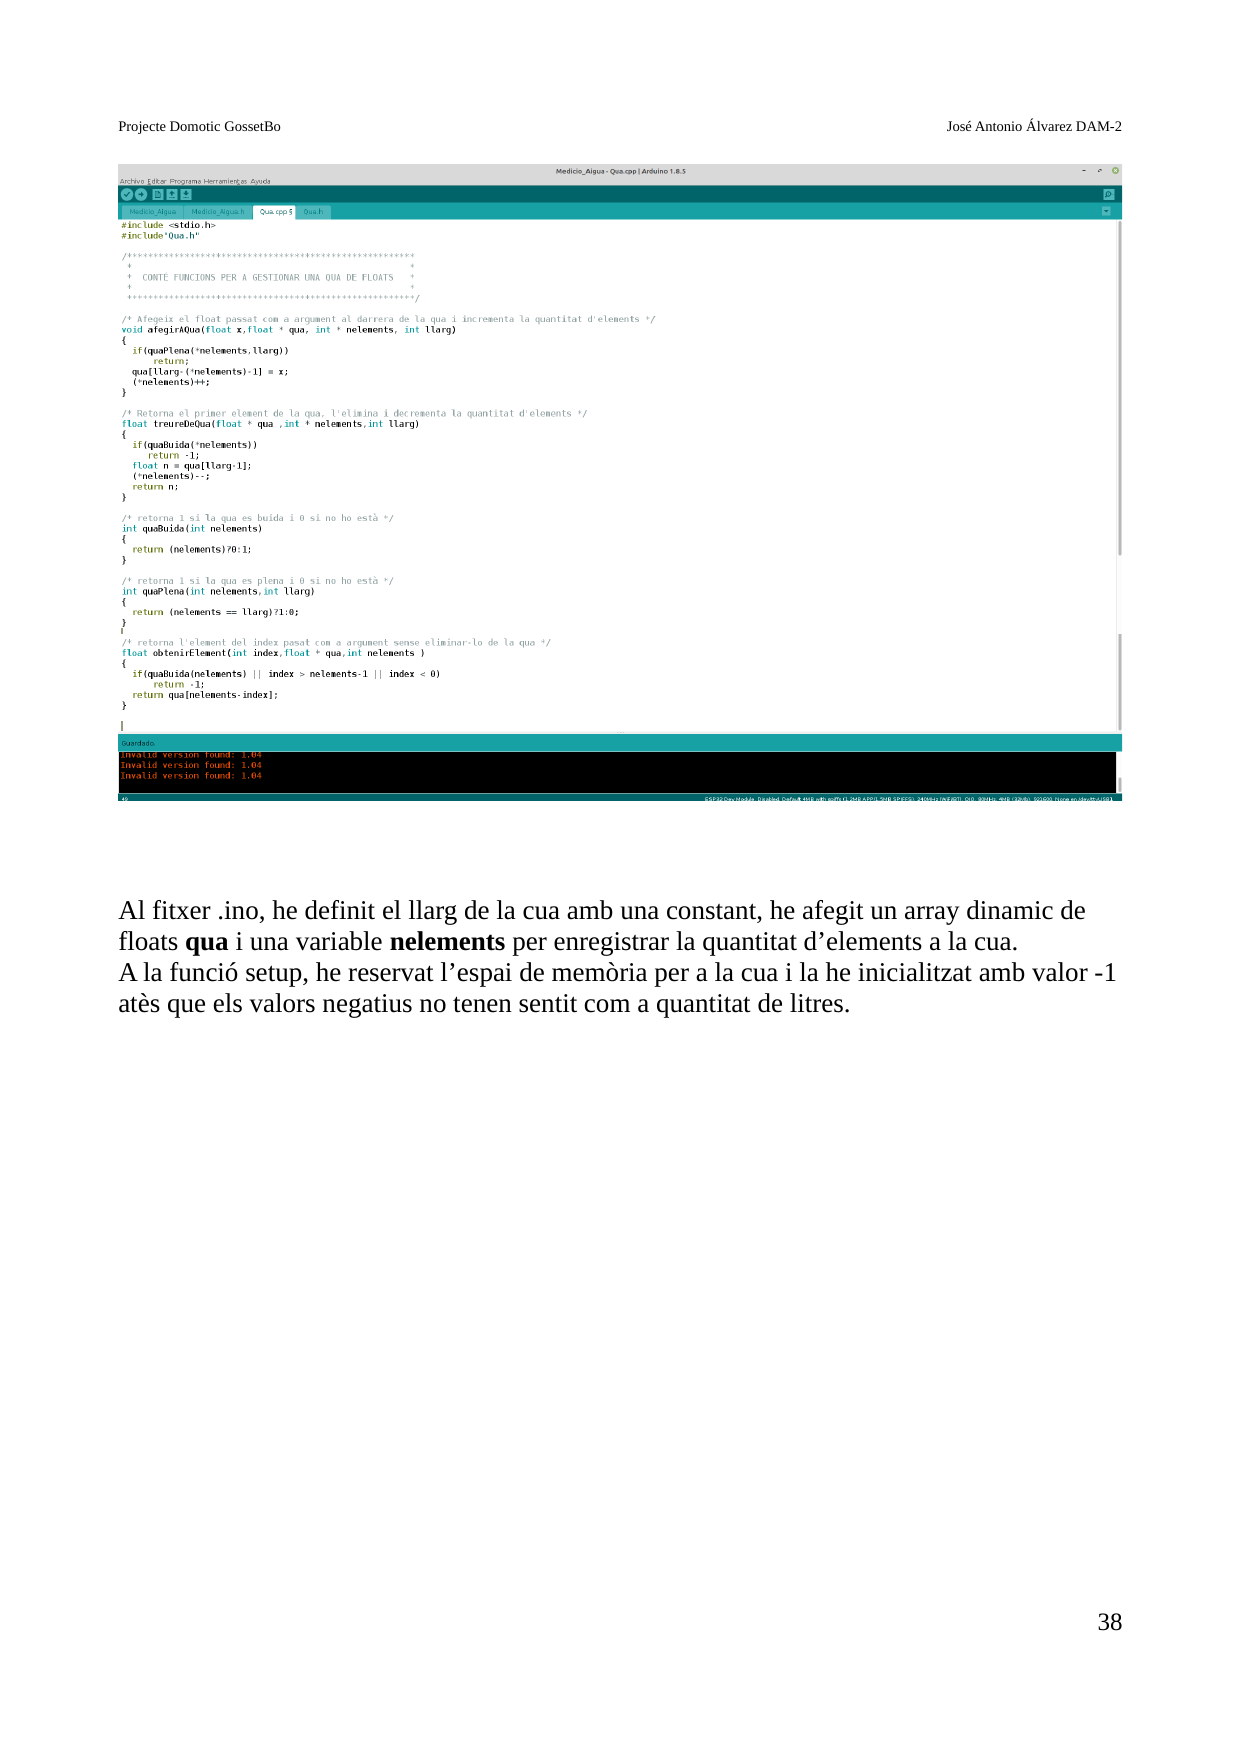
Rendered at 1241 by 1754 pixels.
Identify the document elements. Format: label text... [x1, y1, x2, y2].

picture [118, 769, 1123, 801]
picture [118, 164, 1123, 634]
text Al fitxer .ino, he definit el llarg de la cua amb una constant, he afegit un array dinamic de floats qua i una variable nelements per enregistrar la quantitat d’elements a la cua. [118, 894, 1122, 956]
text A la funció setup, he reservat l’espai de memòria per a la cua i la he inicialitzat amb valor -1 atès que els valors negatius no tenen sentit com a quantitat de litres. [118, 956, 1122, 1019]
